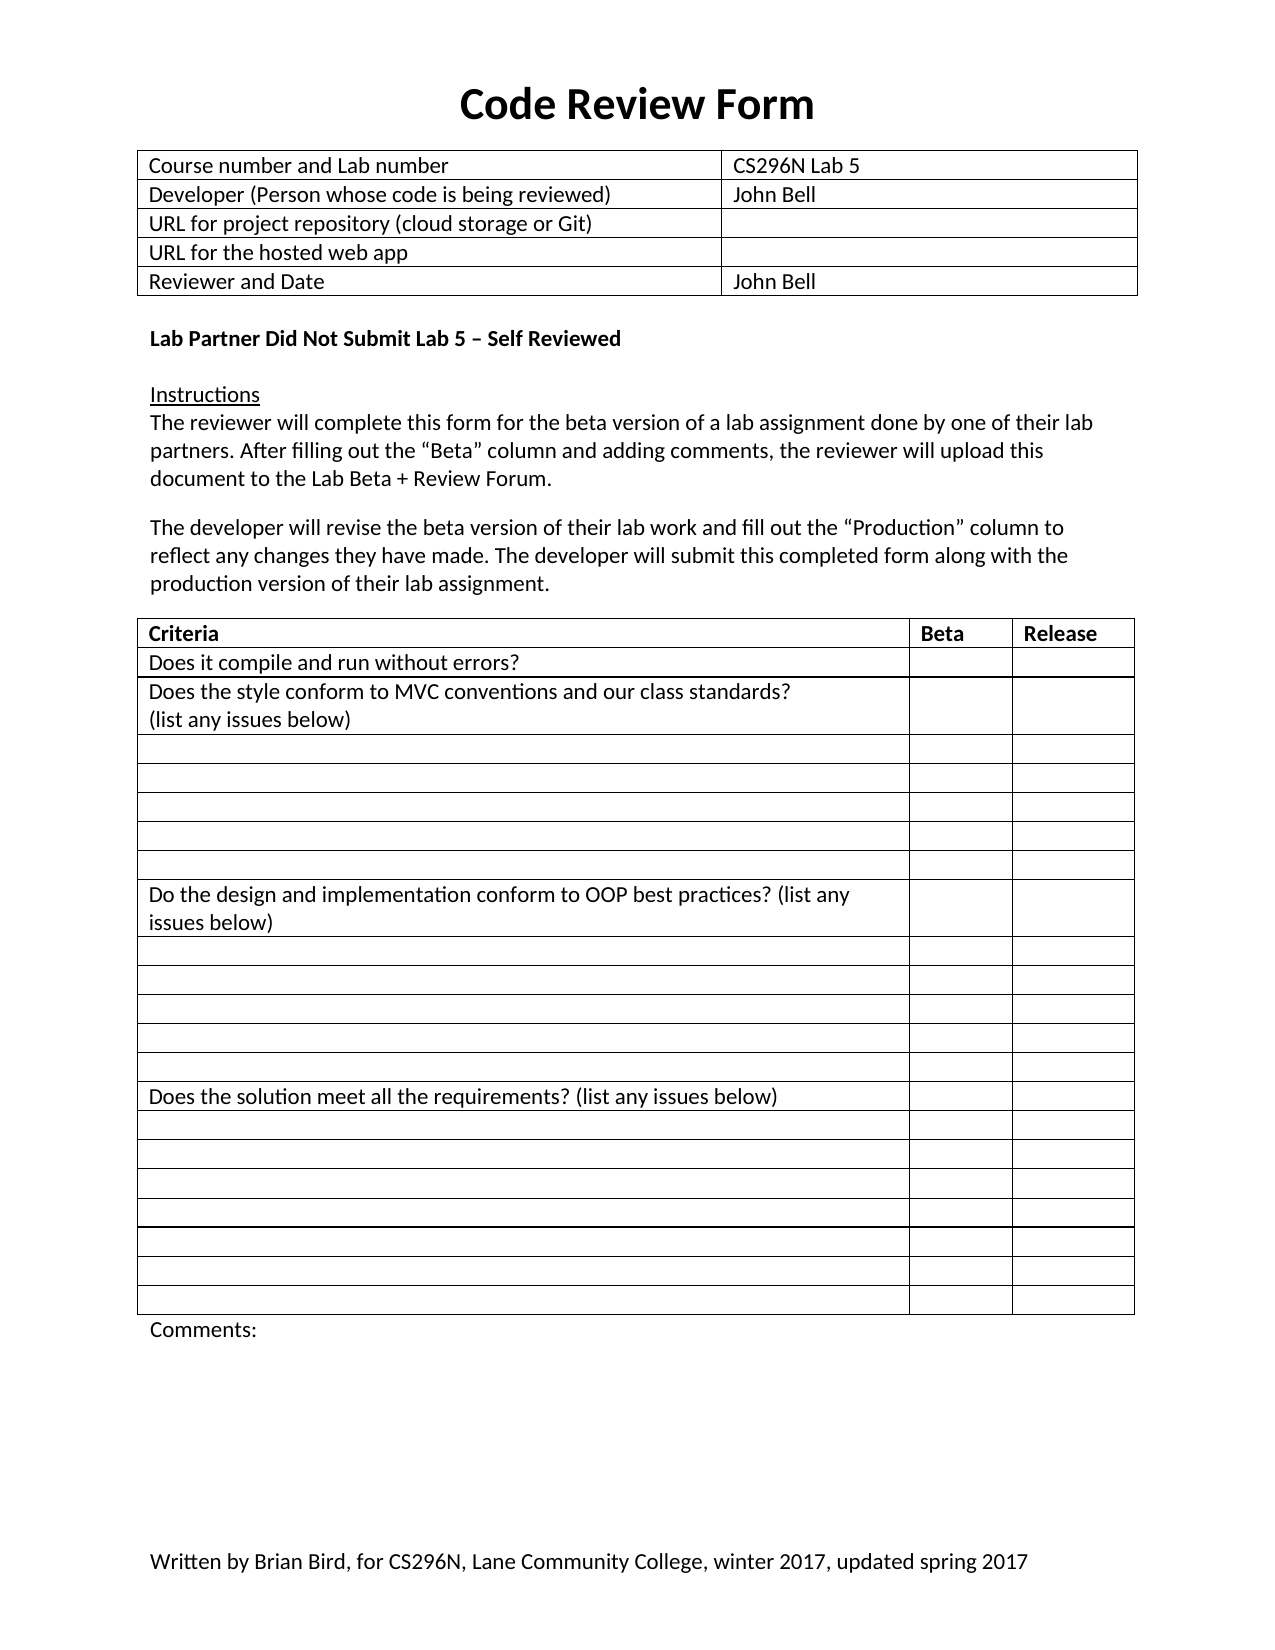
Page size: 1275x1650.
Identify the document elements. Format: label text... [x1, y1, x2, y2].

table_cell [910, 995, 1012, 1023]
table_cell [138, 822, 909, 850]
table_cell [910, 1140, 1012, 1168]
table_cell [910, 793, 1012, 821]
table_cell Reviewer and Date [138, 267, 721, 295]
table_cell [910, 1286, 1012, 1314]
text The reviewer will complete this form for the beta version of a lab assignment done by one of their lab partners. After filling out the “Beta” column and adding comments, the reviewer will upload this document to the Lab Beta + Review Forum. [150, 408, 1125, 492]
table_cell [910, 966, 1012, 994]
table_cell [138, 793, 909, 821]
table_cell [910, 1053, 1012, 1081]
table_cell [138, 1053, 909, 1081]
table_cell [1013, 880, 1134, 936]
table_cell [910, 764, 1012, 792]
table_cell [910, 1257, 1012, 1284]
table_cell [138, 1228, 909, 1256]
table_cell [910, 1082, 1012, 1110]
text Instructions [150, 352, 1125, 408]
table_cell [1013, 937, 1134, 965]
table_header Release [1013, 619, 1134, 647]
table_cell [138, 1257, 909, 1284]
table_cell [1013, 1053, 1134, 1081]
table_cell [1013, 764, 1134, 792]
table_cell Does it compile and run without errors? [138, 648, 909, 676]
table_cell [138, 937, 909, 965]
table_cell [138, 1024, 909, 1052]
table_cell [138, 851, 909, 879]
table_cell Developer (Person whose code is being reviewed) [138, 180, 721, 208]
table_cell [722, 238, 1137, 266]
table_cell John Bell [722, 180, 1137, 208]
table_cell [910, 1169, 1012, 1197]
table_cell [1013, 851, 1134, 879]
table_cell [910, 822, 1012, 850]
table_cell [910, 851, 1012, 879]
table_cell [1013, 1228, 1134, 1256]
table_header Course number and Lab number [138, 151, 721, 179]
table_cell [910, 1228, 1012, 1256]
table_cell URL for the hosted web app [138, 238, 721, 266]
table_cell [1013, 1199, 1134, 1226]
table_cell [910, 1024, 1012, 1052]
table_cell [1013, 1082, 1134, 1110]
table_cell [1013, 648, 1134, 676]
table_cell [910, 735, 1012, 762]
table_cell [1013, 793, 1134, 821]
table_cell [910, 678, 1012, 733]
table_cell [1013, 678, 1134, 733]
table_cell [910, 937, 1012, 965]
table_cell [1013, 735, 1134, 762]
table_cell [1013, 1111, 1134, 1139]
table_header Criteria [138, 619, 909, 647]
table_cell [1013, 822, 1134, 850]
table_cell [138, 1140, 909, 1168]
table_cell [1013, 1169, 1134, 1197]
table_cell [910, 1199, 1012, 1226]
table_cell [910, 648, 1012, 676]
table_cell Does the style conform to MVC conventions and our class standards? (list any issues below) [138, 678, 909, 733]
text Comments: [150, 1315, 1125, 1343]
table_cell [1013, 995, 1134, 1023]
table_cell [138, 966, 909, 994]
table_header Beta [910, 619, 1012, 647]
table_cell [138, 1286, 909, 1314]
table_cell [910, 1111, 1012, 1139]
table_cell John Bell [722, 267, 1137, 295]
table_cell [1013, 1257, 1134, 1284]
table_cell [138, 1199, 909, 1226]
table_cell URL for project repository (cloud storage or Git) [138, 209, 721, 237]
table_cell [138, 735, 909, 762]
table_cell [138, 1111, 909, 1139]
table_cell Does the solution meet all the requirements? (list any issues below) [138, 1082, 909, 1110]
table_cell [722, 209, 1137, 237]
table_header CS296N Lab 5 [722, 151, 1137, 179]
table_cell [910, 880, 1012, 936]
table_cell [138, 995, 909, 1023]
table_cell [1013, 1140, 1134, 1168]
table_cell [1013, 1024, 1134, 1052]
text Lab Partner Did Not Submit Lab 5 – Self Reviewed [150, 324, 1125, 352]
table_cell [138, 764, 909, 792]
text The developer will revise the beta version of their lab work and fill out the “Production” column to reflect any changes they have made. The developer will submit this completed form along with the production version of their lab assignment. [150, 513, 1125, 597]
table_cell [1013, 966, 1134, 994]
table_cell Do the design and implementation conform to OOP best practices? (list any issues below) [138, 880, 909, 936]
table_cell [138, 1169, 909, 1197]
table_cell [1013, 1286, 1134, 1314]
